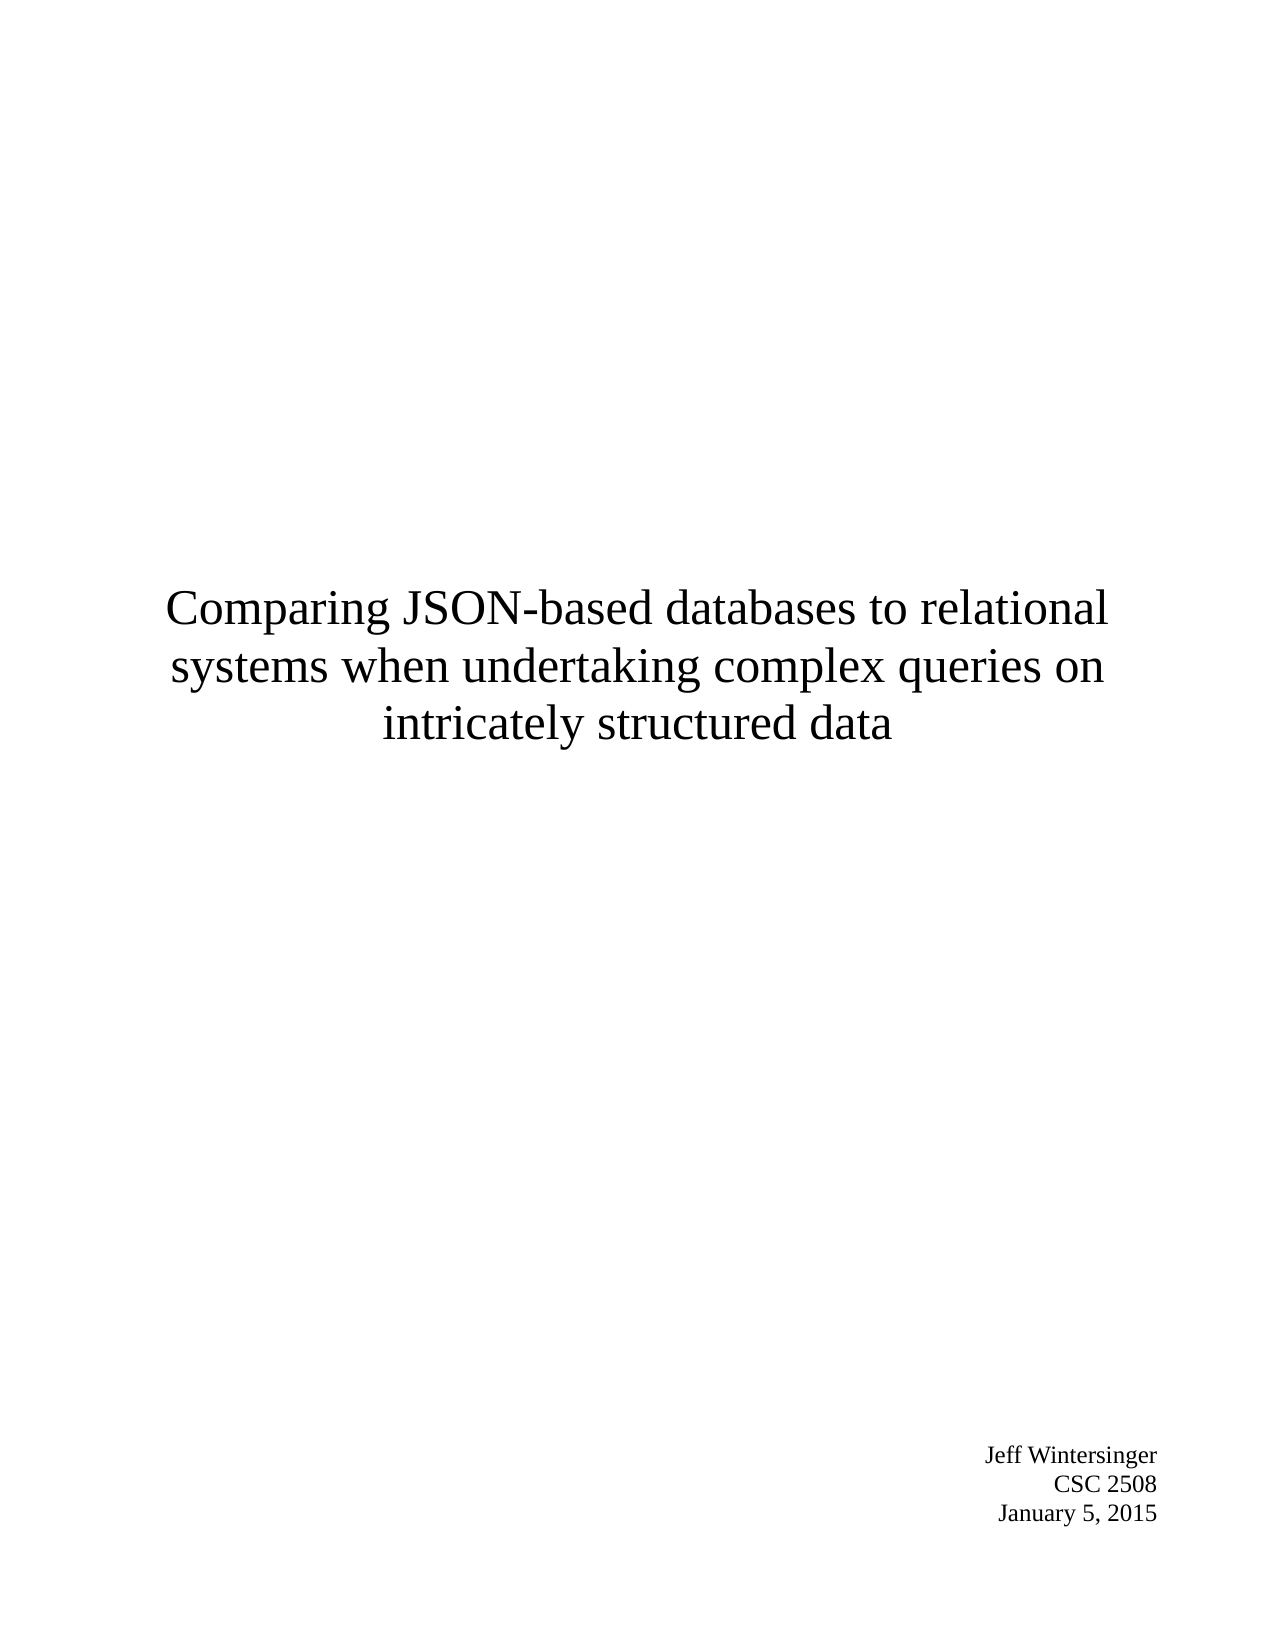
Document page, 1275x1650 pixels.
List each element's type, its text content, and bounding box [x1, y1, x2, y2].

subtitle January 5, 2015 [118, 1498, 1157, 1527]
subtitle Comparing JSON-based databases to relational systems when undertaking complex queries on intricately structured data [118, 578, 1157, 751]
subtitle Jeff Wintersinger [118, 1441, 1157, 1469]
subtitle CSC 2508 [118, 1469, 1157, 1498]
